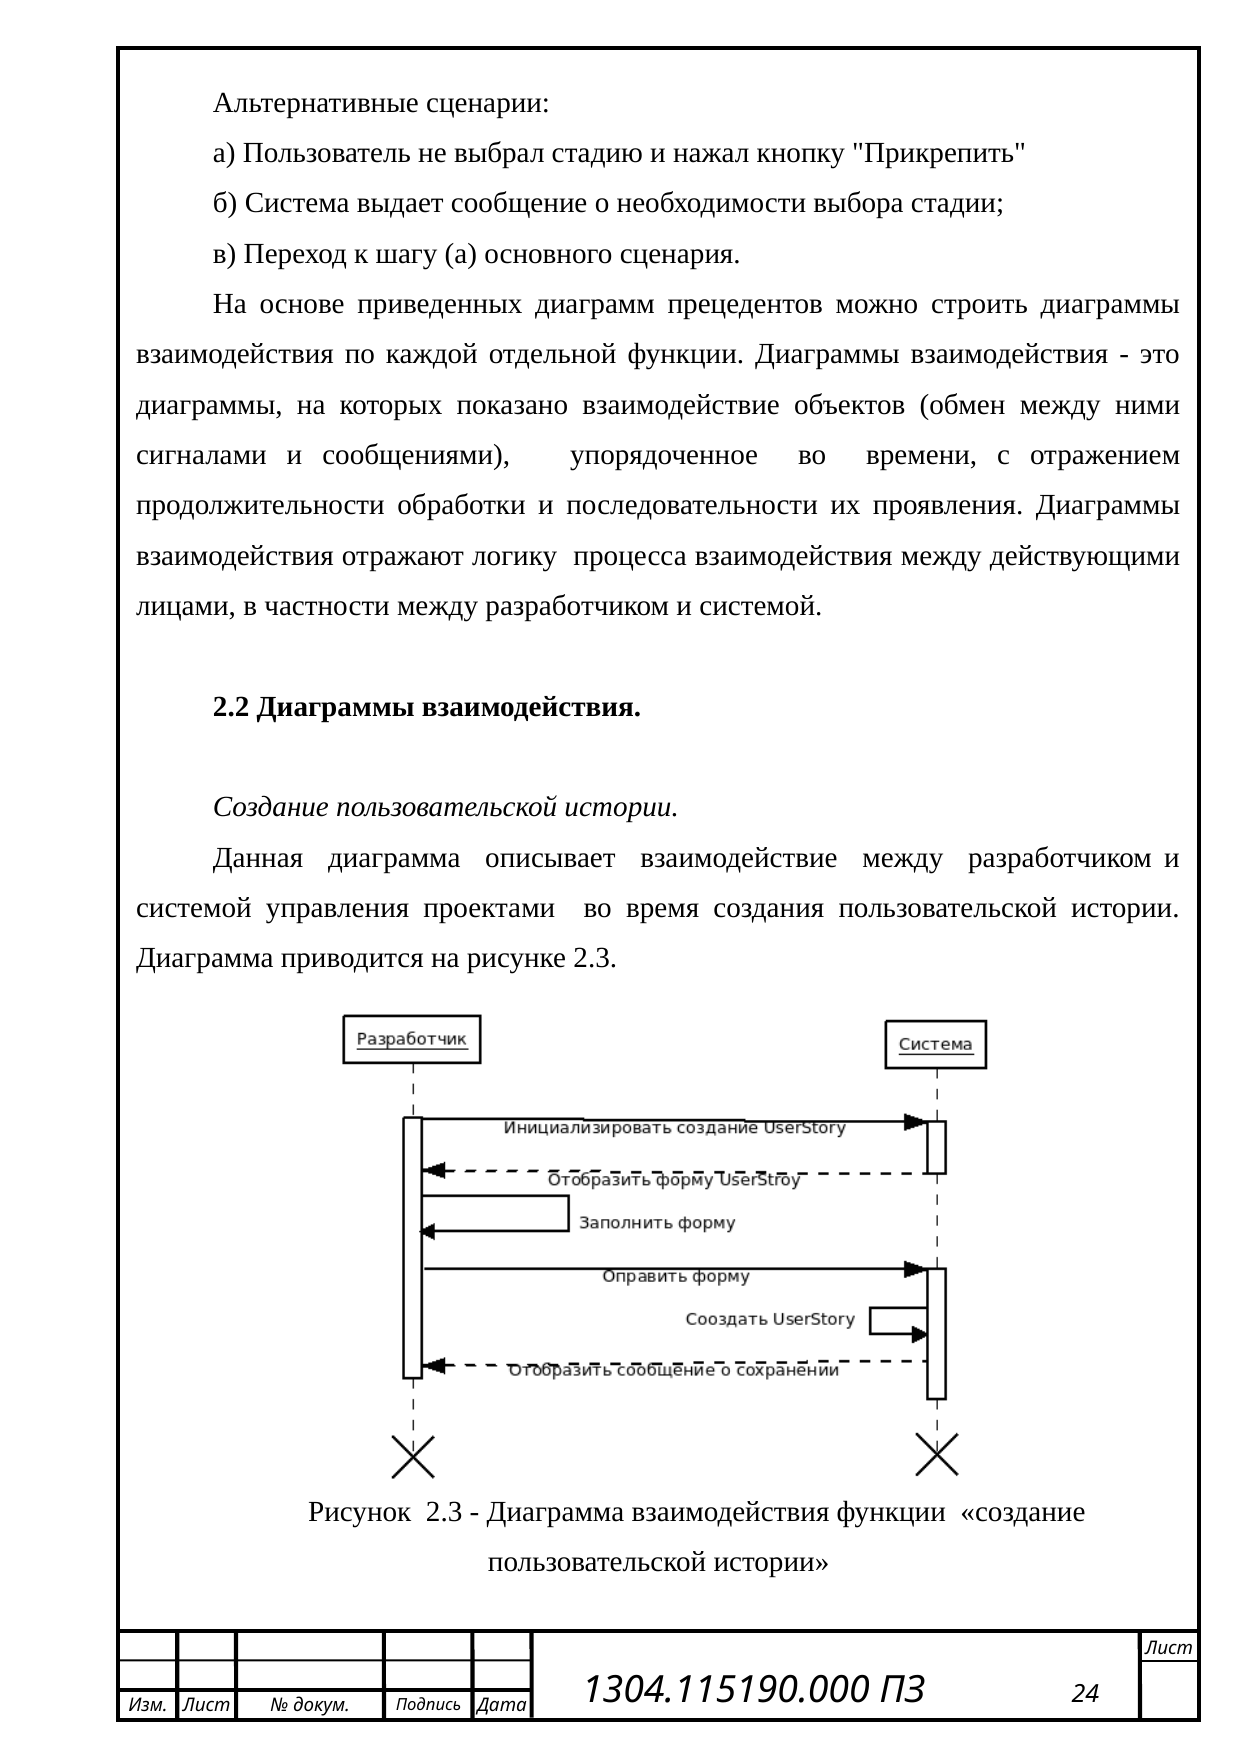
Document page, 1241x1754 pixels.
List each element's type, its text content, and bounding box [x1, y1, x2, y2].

subtitle 2.2 Диаграммы взаимодействия. [136, 689, 1181, 722]
text Альтернативные сценарии: [136, 85, 1181, 118]
text На основе приведенных диаграмм прецедентов можно строить диаграммы взаимодействия по каждой отдельной функции. Диаграммы взаимодействия - это диаграммы, на которых показано взаимодействие объектов (обмен между ними сигналами и сообщениями), упорядоченное во времени, с отражением продолжительности обработки и последовательности их проявления. Диаграммы взаимодействия отражают логику процесса взаимодействия между действующими лицами, в частности между разработчиком и системой. [136, 286, 1181, 622]
text Данная диаграмма описывает взаимодействие между разработчиком и системой управления проектами во время создания пользовательской истории. Диаграмма приводится на рисунке 2.3. [136, 840, 1181, 974]
text в) Переход к шагу (а) основного сценария. [136, 236, 1181, 269]
text б) Система выдает сообщение о необходимости выбора стадии; [136, 186, 1181, 219]
text а) Пользователь не выбрал стадию и нажал кнопку "Прикрепить" [136, 135, 1181, 169]
text Рисунок 2.3 - Диаграмма взаимодействия функции «создание пользовательской истории» [136, 1494, 1181, 1578]
picture [327, 990, 990, 1480]
text Создание пользовательской истории. [136, 789, 1181, 823]
